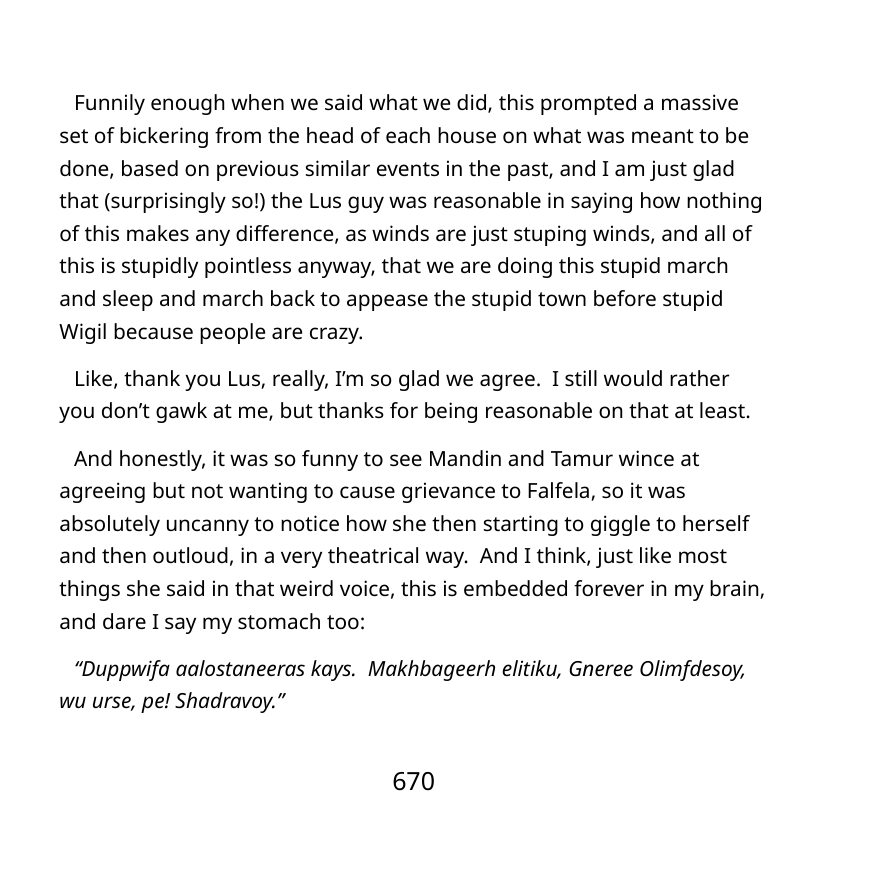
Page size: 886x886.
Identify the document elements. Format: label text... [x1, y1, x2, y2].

text Like, thank you Lus, really, I’m so glad we agree. I still would rather you don’t gawk at me, but thanks for being reasonable on that at least. [59, 364, 768, 425]
text Funnily enough when we said what we did, this prompted a massive set of bickering from the head of each house on what was meant to be done, based on previous similar events in the past, and I am just glad that (surprisingly so!) the Lus guy was reasonable in saying how nothing of this makes any difference, as winds are just stuping winds, and all of this is stupidly pointless anyway, that we are doing this stupid march and sleep and march back to appease the stupid town before stupid Wigil because people are crazy. [59, 88, 768, 345]
text And honestly, it was so funny to see Mandin and Tamur wince at agreeing but not wanting to cause grievance to Falfela, so it was absolutely uncanny to notice how she then starting to giggle to herself and then outloud, in a very theatrical way. And I think, just like most things she said in that weird voice, this is embedded forever in my brain, and dare I say my stomach too: [59, 444, 768, 635]
text “Duppwifa aalostaneeras kays. Makhbageerh elitiku, Gneree Olimfdesoy, wu urse, pe! Shadravoy.” [59, 654, 768, 715]
